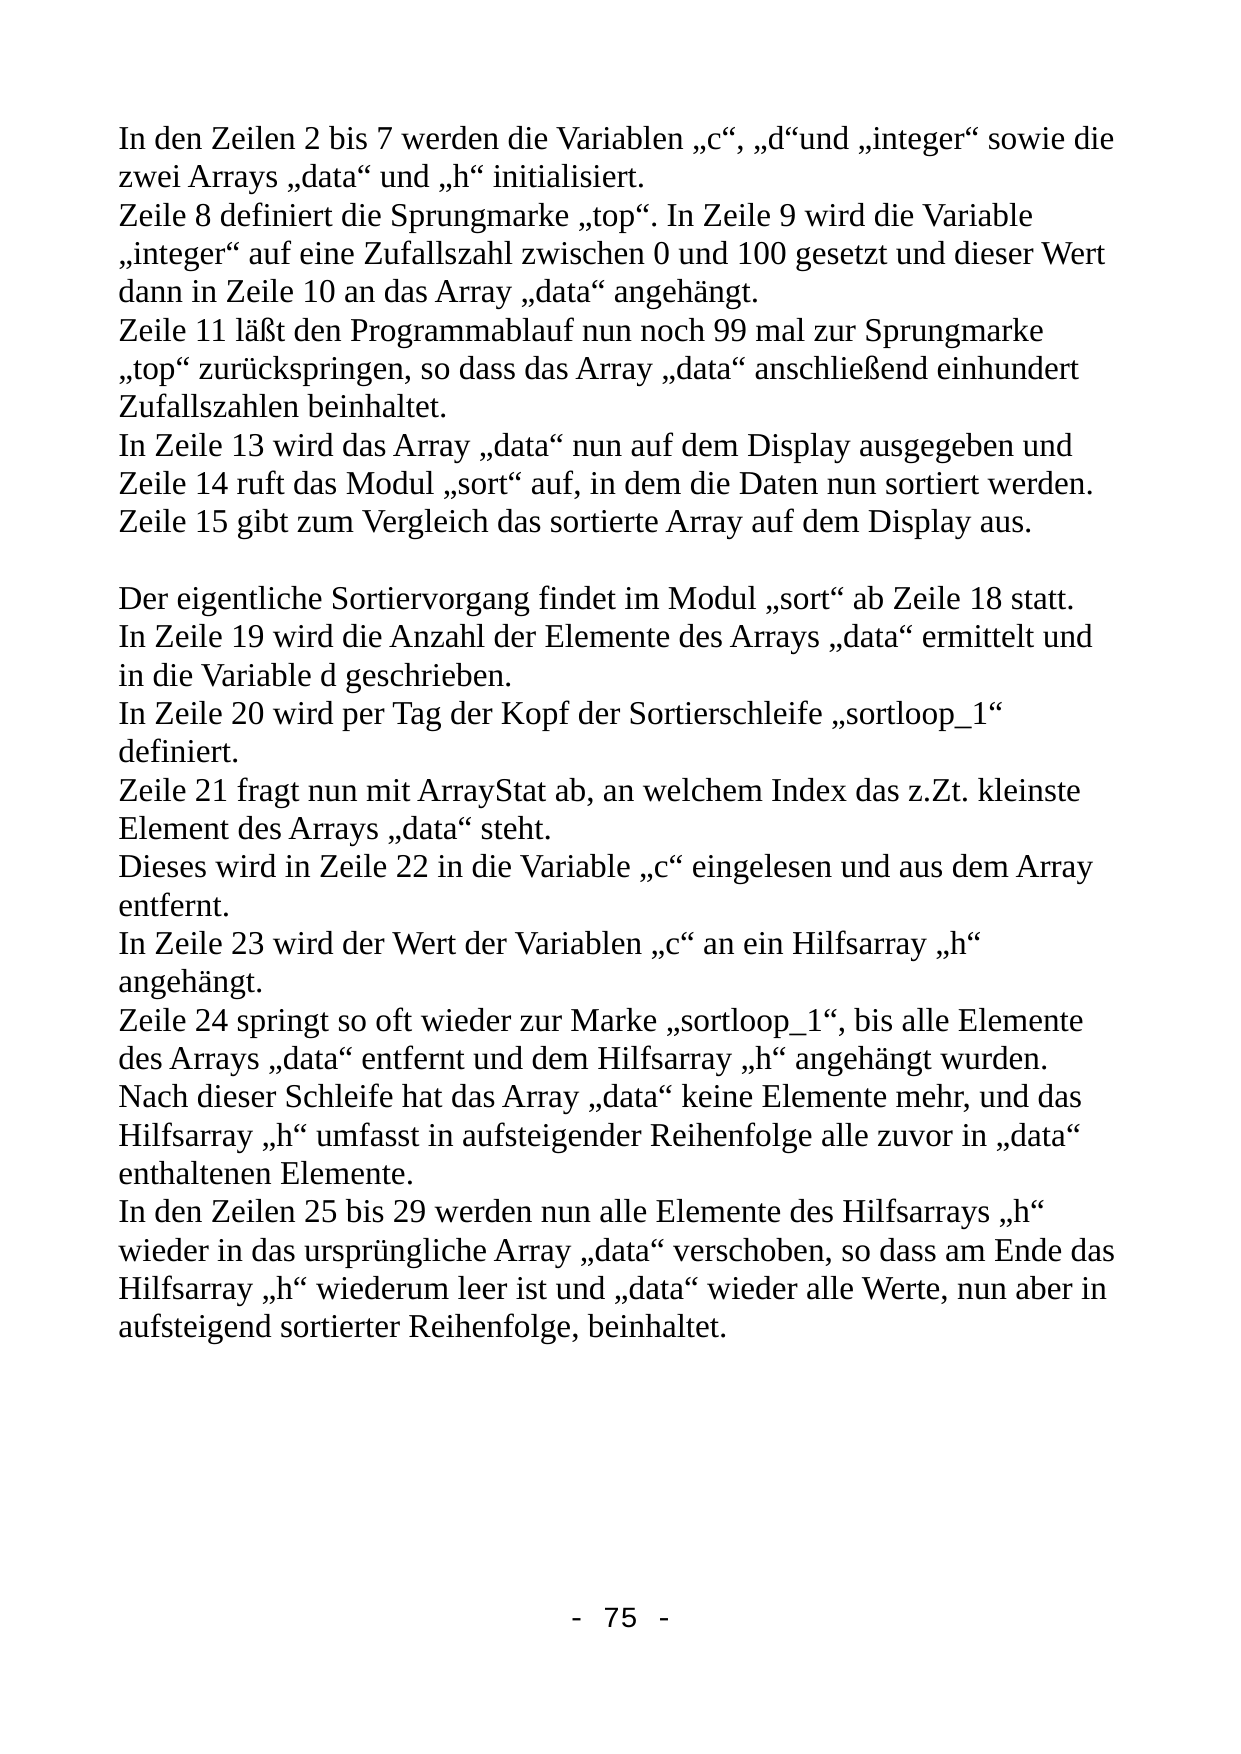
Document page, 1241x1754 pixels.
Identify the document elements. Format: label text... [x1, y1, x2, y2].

text Der eigentliche Sortiervorgang findet im Modul „sort“ ab Zeile 18 statt. [118, 578, 1122, 616]
text Zeile 11 läßt den Programmablauf nun noch 99 mal zur Sprungmarke „top“ zurückspringen, so dass das Array „data“ anschließend einhundert Zufallszahlen beinhaltet. [118, 310, 1122, 425]
text In Zeile 20 wird per Tag der Kopf der Sortierschleife „sortloop_1“ definiert. [118, 693, 1122, 770]
text In Zeile 19 wird die Anzahl der Elemente des Arrays „data“ ermittelt und in die Variable d geschrieben. [118, 616, 1122, 693]
text Dieses wird in Zeile 22 in die Variable „c“ eingelesen und aus dem Array entfernt. [118, 846, 1122, 923]
text Zeile 24 springt so oft wieder zur Marke „sortloop_1“, bis alle Elemente des Arrays „data“ entfernt und dem Hilfsarray „h“ angehängt wurden. [118, 1000, 1122, 1076]
text In Zeile 23 wird der Wert der Variablen „c“ an ein Hilfsarray „h“ angehängt. [118, 923, 1122, 1000]
text In den Zeilen 2 bis 7 werden die Variablen „c“, „d“und „integer“ sowie die zwei Arrays „data“ und „h“ initialisiert. [118, 118, 1122, 195]
text Nach dieser Schleife hat das Array „data“ keine Elemente mehr, und das Hilfsarray „h“ umfasst in aufsteigender Reihenfolge alle zuvor in „data“ enthaltenen Elemente. [118, 1076, 1122, 1191]
text In den Zeilen 25 bis 29 werden nun alle Elemente des Hilfsarrays „h“ wieder in das ursprüngliche Array „data“ verschoben, so dass am Ende das Hilfsarray „h“ wiederum leer ist und „data“ wieder alle Werte, nun aber in aufsteigend sortierter Reihenfolge, beinhaltet. [118, 1191, 1122, 1345]
text In Zeile 13 wird das Array „data“ nun auf dem Display ausgegeben und Zeile 14 ruft das Modul „sort“ auf, in dem die Daten nun sortiert werden. [118, 425, 1122, 501]
text Zeile 15 gibt zum Vergleich das sortierte Array auf dem Display aus. [118, 501, 1122, 540]
text Zeile 21 fragt nun mit ArrayStat ab, an welchem Index das z.Zt. kleinste Element des Arrays „data“ steht. [118, 770, 1122, 846]
text Zeile 8 definiert die Sprungmarke „top“. In Zeile 9 wird die Variable „integer“ auf eine Zufallszahl zwischen 0 und 100 gesetzt und dieser Wert dann in Zeile 10 an das Array „data“ angehängt. [118, 195, 1122, 310]
